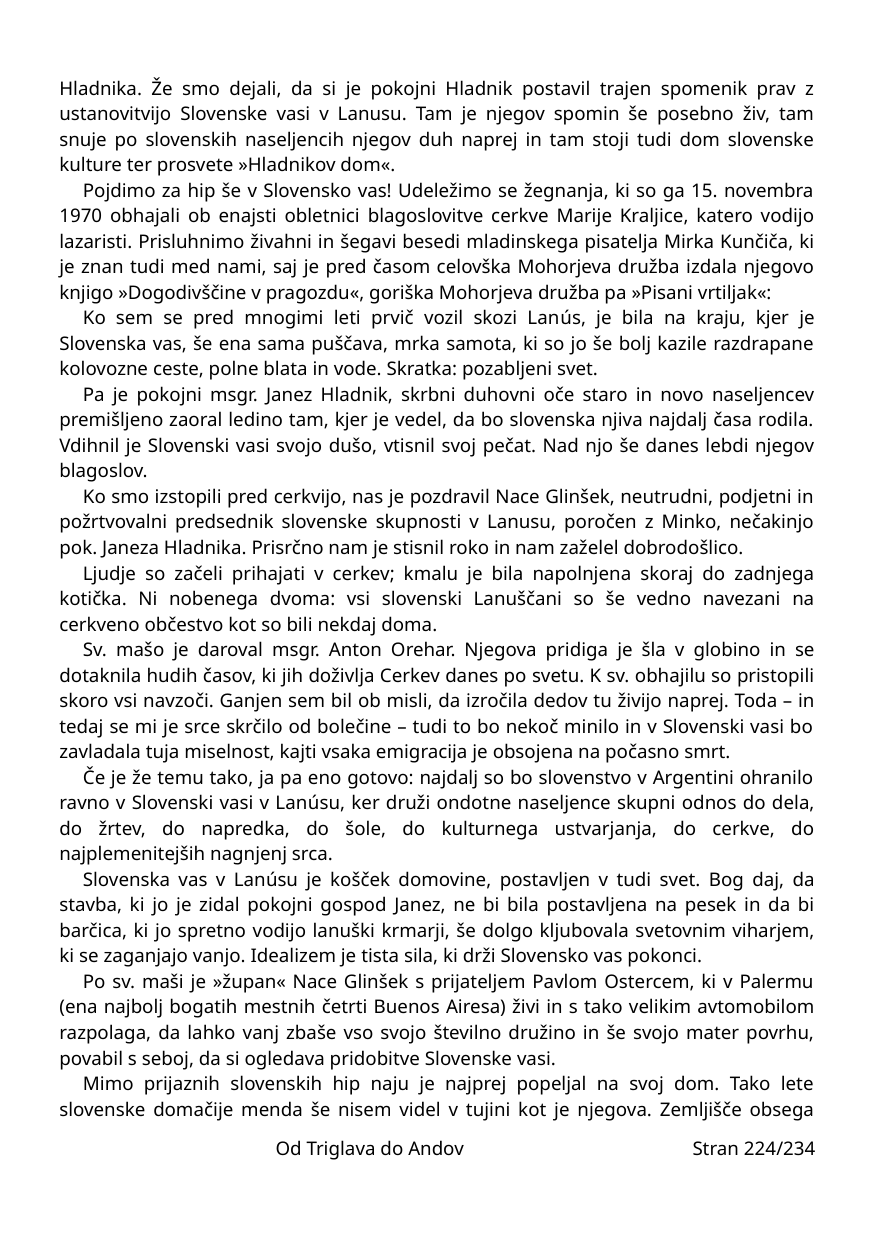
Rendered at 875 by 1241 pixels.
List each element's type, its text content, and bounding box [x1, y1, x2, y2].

text Če je že temu tako, ja pa eno gotovo: najdalj so bo slovenstvo v Argentini ohranilo ravno v Slovenski vasi v Lanúsu, ker druži ondotne naseljence skupni odnos do dela, do žrtev, do napredka, do šole, do kulturnega ustvarjanja, do cerkve, do najplemenitejših nagnjenj srca. [59, 764, 815, 866]
text Pa je pokojni msgr. Janez Hladnik, skrbni duhovni oče staro in novo naseljencev premišljeno zaoral ledino tam, kjer je vedel, da bo slovenska njiva najdalj časa rodila. Vdihnil je Slovenski vasi svojo dušo, vtisnil svoj pečat. Nad njo še danes lebdi njegov blagoslov. [59, 381, 815, 483]
text Slovenska vas v Lanúsu je košček domovine, postavljen v tudi svet. Bog daj, da stavba, ki jo je zidal pokojni gospod Janez, ne bi bila postavljena na pesek in da bi barčica, ki jo spretno vodijo lanuški krmarji, še dolgo kljubovala svetovnim viharjem, ki se zaganjajo vanjo. Idealizem je tista sila, ki drži Slovensko vas pokonci. [59, 866, 815, 968]
text Ljudje so začeli prihajati v cerkev; kmalu je bila napolnjena skoraj do zadnjega kotička. Ni nobenega dvoma: vsi slovenski Lanuščani so še vedno navezani na cerkveno občestvo kot so bili nekdaj doma. [59, 560, 815, 636]
text Hladnika. Že smo dejali, da si je pokojni Hladnik postavil trajen spomenik prav z ustanovitvijo Slovenske vasi v Lanusu. Tam je njegov spomin še posebno živ, tam snuje po slovenskih naseljencih njegov duh naprej in tam stoji tudi dom slovenske kulture ter prosvete »Hladnikov dom«. [59, 75, 815, 177]
text Po sv. maši je »župan« Nace Glinšek s prijateljem Pavlom Ostercem, ki v Palermu (ena najbolj bogatih mestnih četrti Buenos Airesa) živi in s tako velikim avtomobilom razpolaga, da lahko vanj zbaše vso svojo številno družino in še svojo mater povrhu, povabil s seboj, da si ogledava pridobitve Slovenske vasi. [59, 968, 815, 1070]
text Pojdimo za hip še v Slovensko vas! Udeležimo se žegnanja, ki so ga 15. novembra 1970 obhajali ob enajsti obletnici blagoslovitve cerkve Marije Kraljice, katero vodijo lazaristi. Prisluhnimo živahni in šegavi besedi mladinskega pisatelja Mirka Kunčiča, ki je znan tudi med nami, saj je pred časom celovška Mohorjeva družba izdala njegovo knjigo »Dogodivščine v pragozdu«, goriška Mohorjeva družba pa »Pisani vrtiljak«: [59, 177, 815, 305]
text Ko sem se pred mnogimi leti prvič vozil skozi Lanús, je bila na kraju, kjer je Slovenska vas, še ena sama puščava, mrka samota, ki so jo še bolj kazile razdrapane kolovozne ceste, polne blata in vode. Skratka: pozabljeni svet. [59, 305, 815, 381]
text Ko smo izstopili pred cerkvijo, nas je pozdravil Nace Glinšek, neutrudni, podjetni in požrtvovalni predsednik slovenske skupnosti v Lanusu, poročen z Minko, nečakinjo pok. Janeza Hladnika. Prisrčno nam je stisnil roko in nam zaželel dobrodošlico. [59, 483, 815, 560]
text Sv. mašo je daroval msgr. Anton Orehar. Njegova pridiga je šla v globino in se dotaknila hudih časov, ki jih doživlja Cerkev danes po svetu. K sv. obhajilu so pristopili skoro vsi navzoči. Ganjen sem bil ob misli, da izročila dedov tu živijo naprej. Toda – in tedaj se mi je srce skrčilo od bolečine – tudi to bo nekoč minilo in v Slovenski vasi bo zavladala tuja miselnost, kajti vsaka emigracija je obsojena na počasno smrt. [59, 636, 815, 764]
text Mimo prijaznih slovenskih hip naju je najprej popeljal na svoj dom. Tako lete slovenske domačije menda še nisem videl v tujini kot je njegova. Zemljišče obsega [59, 1070, 815, 1121]
